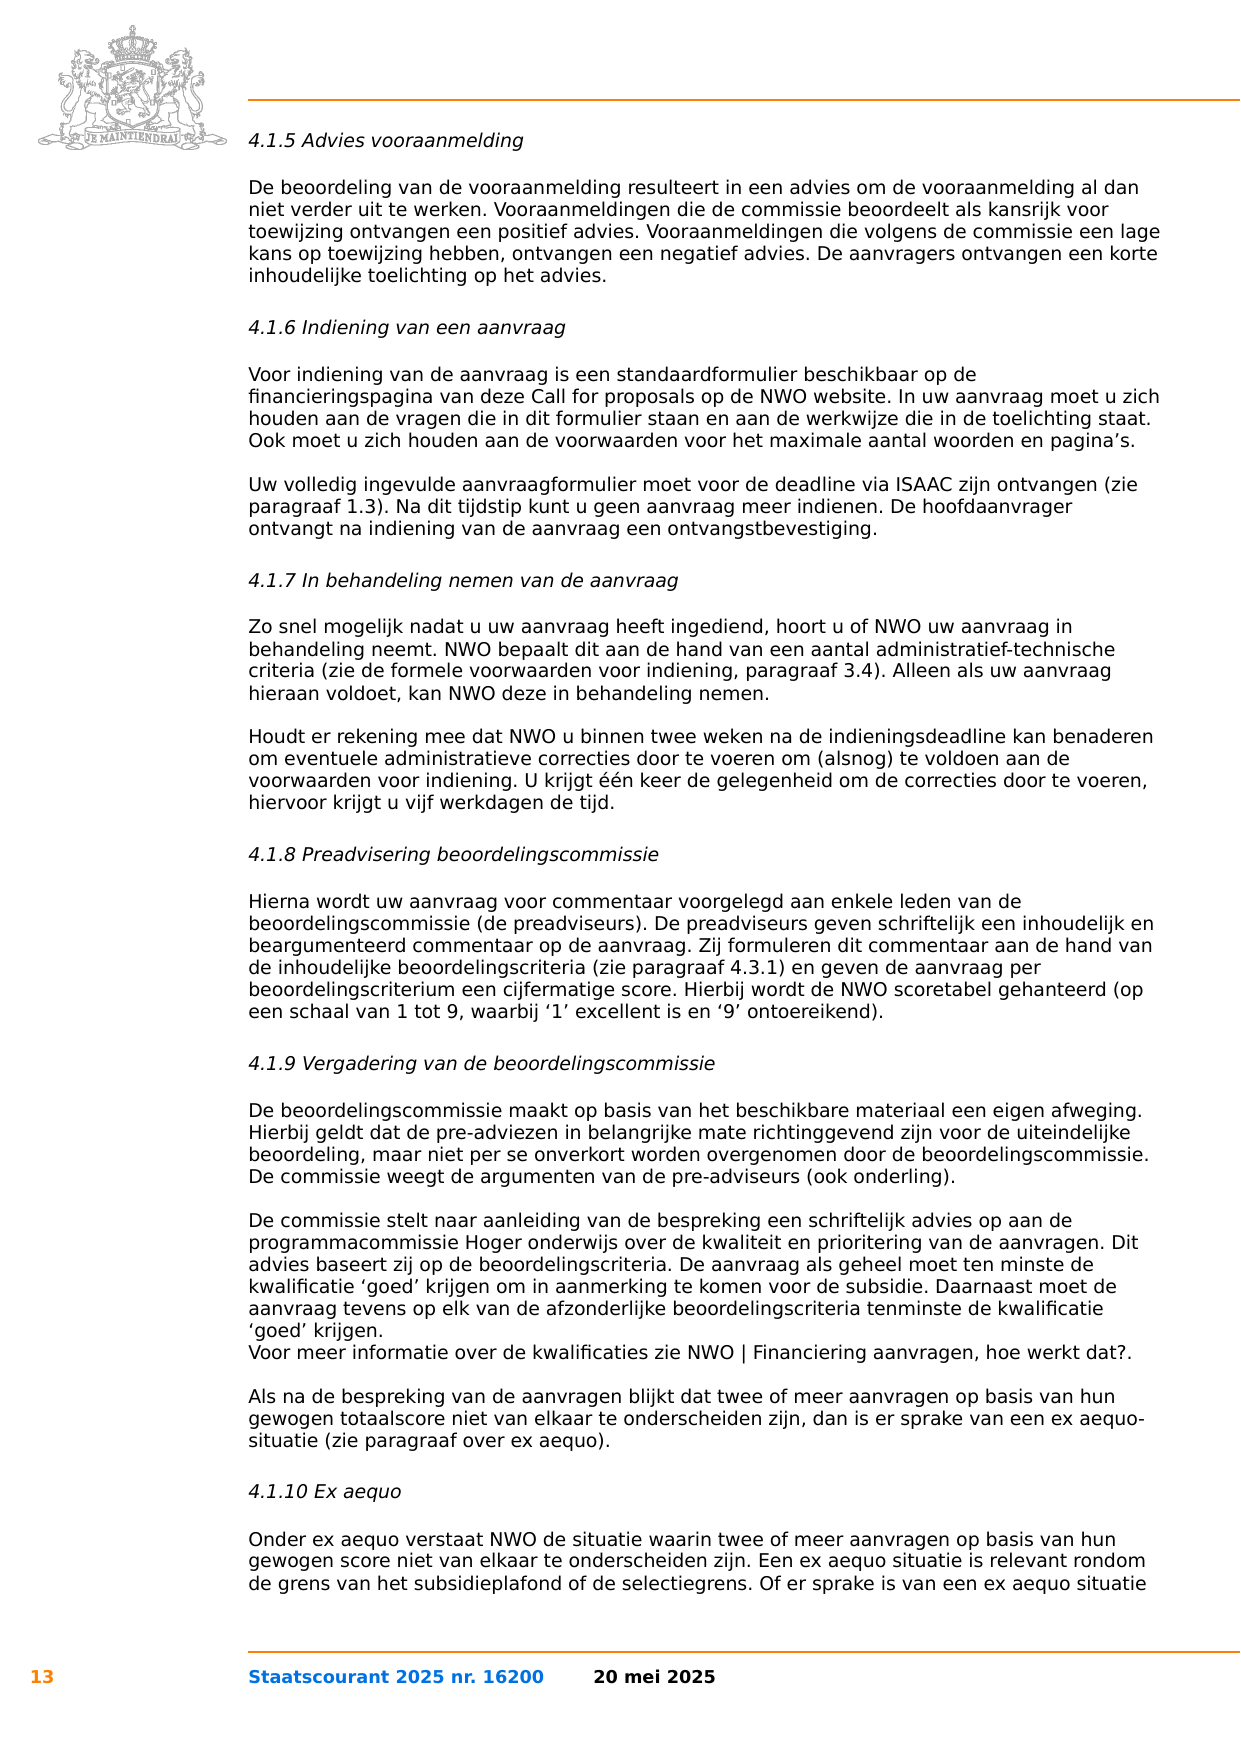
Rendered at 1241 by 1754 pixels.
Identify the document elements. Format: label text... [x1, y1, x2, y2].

text Hierna wordt uw aanvraag voor commentaar voorgelegd aan enkele leden van de beoordelingscommissie (de preadviseurs). De preadviseurs geven schriftelijk een inhoudelijk en beargumenteerd commentaar op de aanvraag. Zij formuleren dit commentaar aan de hand van de inhoudelijke beoordelingscriteria (zie paragraaf 4.3.1) en geven de aanvraag per beoordelingscriterium een cijfermatige score. Hierbij wordt de NWO scoretabel gehanteerd (op een schaal van 1 tot 9, waarbij ‘1’ excellent is en ‘9’ ontoereikend). [248, 891, 1163, 1023]
text Houdt er rekening mee dat NWO u binnen twee weken na de indieningsdeadline kan benaderen om eventuele administratieve correcties door te voeren om (alsnog) te voldoen aan de voorwaarden voor indiening. U krijgt één keer de gelegenheid om de correcties door te voeren, hiervoor krijgt u vijf werkdagen de tijd. [248, 726, 1163, 814]
text Voor meer informatie over de kwalificaties zie NWO | Financiering aanvragen, hoe werkt dat?. [248, 1342, 1163, 1364]
text Voor indiening van de aanvraag is een standaardformulier beschikbaar op de financieringspagina van deze Call for proposals op de NWO website. In uw aanvraag moet u zich houden aan de vragen die in dit formulier staan en aan de werkwijze die in de toelichting staat. Ook moet u zich houden aan de voorwaarden voor het maximale aantal woorden en pagina’s. [248, 364, 1163, 452]
text Zo snel mogelijk nadat u uw aanvraag heeft ingediend, hoort u of NWO uw aanvraag in behandeling neemt. NWO bepaalt dit aan de hand van een aantal administratief-technische criteria (zie de formele voorwaarden voor indiening, paragraaf 3.4). Alleen als uw aanvraag hieraan voldoet, kan NWO deze in behandeling nemen. [248, 616, 1163, 704]
text Als na de bespreking van de aanvragen blijkt dat twee of meer aanvragen op basis van hun gewogen totaalscore niet van elkaar te onderscheiden zijn, dan is er sprake van een ex aequo-situatie (zie paragraaf over ex aequo). [248, 1386, 1163, 1451]
text De commissie stelt naar aanleiding van de bespreking een schriftelijk advies op aan de programmacommissie Hoger onderwijs over de kwaliteit en prioritering van de aanvragen. Dit advies baseert zij op de beoordelingscriteria. De aanvraag als geheel moet ten minste de kwalificatie ‘goed’ krijgen om in aanmerking te komen voor de subsidie. Daarnaast moet de aanvraag tevens op elk van de afzonderlijke beoordelingscriteria tenminste de kwalificatie ‘goed’ krijgen. [248, 1210, 1163, 1342]
subtitle 4.1.7 In behandeling nemen van de aanvraag [248, 569, 1163, 591]
subtitle 4.1.5 Advies vooraanmelding [248, 130, 1163, 152]
text De beoordeling van de vooraanmelding resulteert in een advies om de vooraanmelding al dan niet verder uit te werken. Vooraanmeldingen die de commissie beoordeelt als kansrijk voor toewijzing ontvangen een positief advies. Vooraanmeldingen die volgens de commissie een lage kans op toewijzing hebben, ontvangen een negatief advies. De aanvragers ontvangen een korte inhoudelijke toelichting op het advies. [248, 177, 1163, 287]
text Onder ex aequo verstaat NWO de situatie waarin twee of meer aanvragen op basis van hun gewogen score niet van elkaar te onderscheiden zijn. Een ex aequo situatie is relevant rondom de grens van het subsidieplafond of de selectiegrens. Of er sprake is van een ex aequo situatie [248, 1528, 1163, 1594]
subtitle 4.1.10 Ex aequo [248, 1481, 1163, 1503]
picture [38, 25, 227, 150]
subtitle 4.1.8 Preadvisering beoordelingscommissie [248, 844, 1163, 866]
text De beoordelingscommissie maakt op basis van het beschikbare materiaal een eigen afweging. Hierbij geldt dat de pre-adviezen in belangrijke mate richtinggevend zijn voor de uiteindelijke beoordeling, maar niet per se onverkort worden overgenomen door de beoordelingscommissie. De commissie weegt de argumenten van de pre-adviseurs (ook onderling). [248, 1100, 1163, 1188]
subtitle 4.1.9 Vergadering van de beoordelingscommissie [248, 1053, 1163, 1075]
text Uw volledig ingevulde aanvraagformulier moet voor de deadline via ISAAC zijn ontvangen (zie paragraaf 1.3). Na dit tijdstip kunt u geen aanvraag meer indienen. De hoofdaanvrager ontvangt na indiening van de aanvraag een ontvangstbevestiging. [248, 473, 1163, 539]
subtitle 4.1.6 Indiening van een aanvraag [248, 317, 1163, 339]
